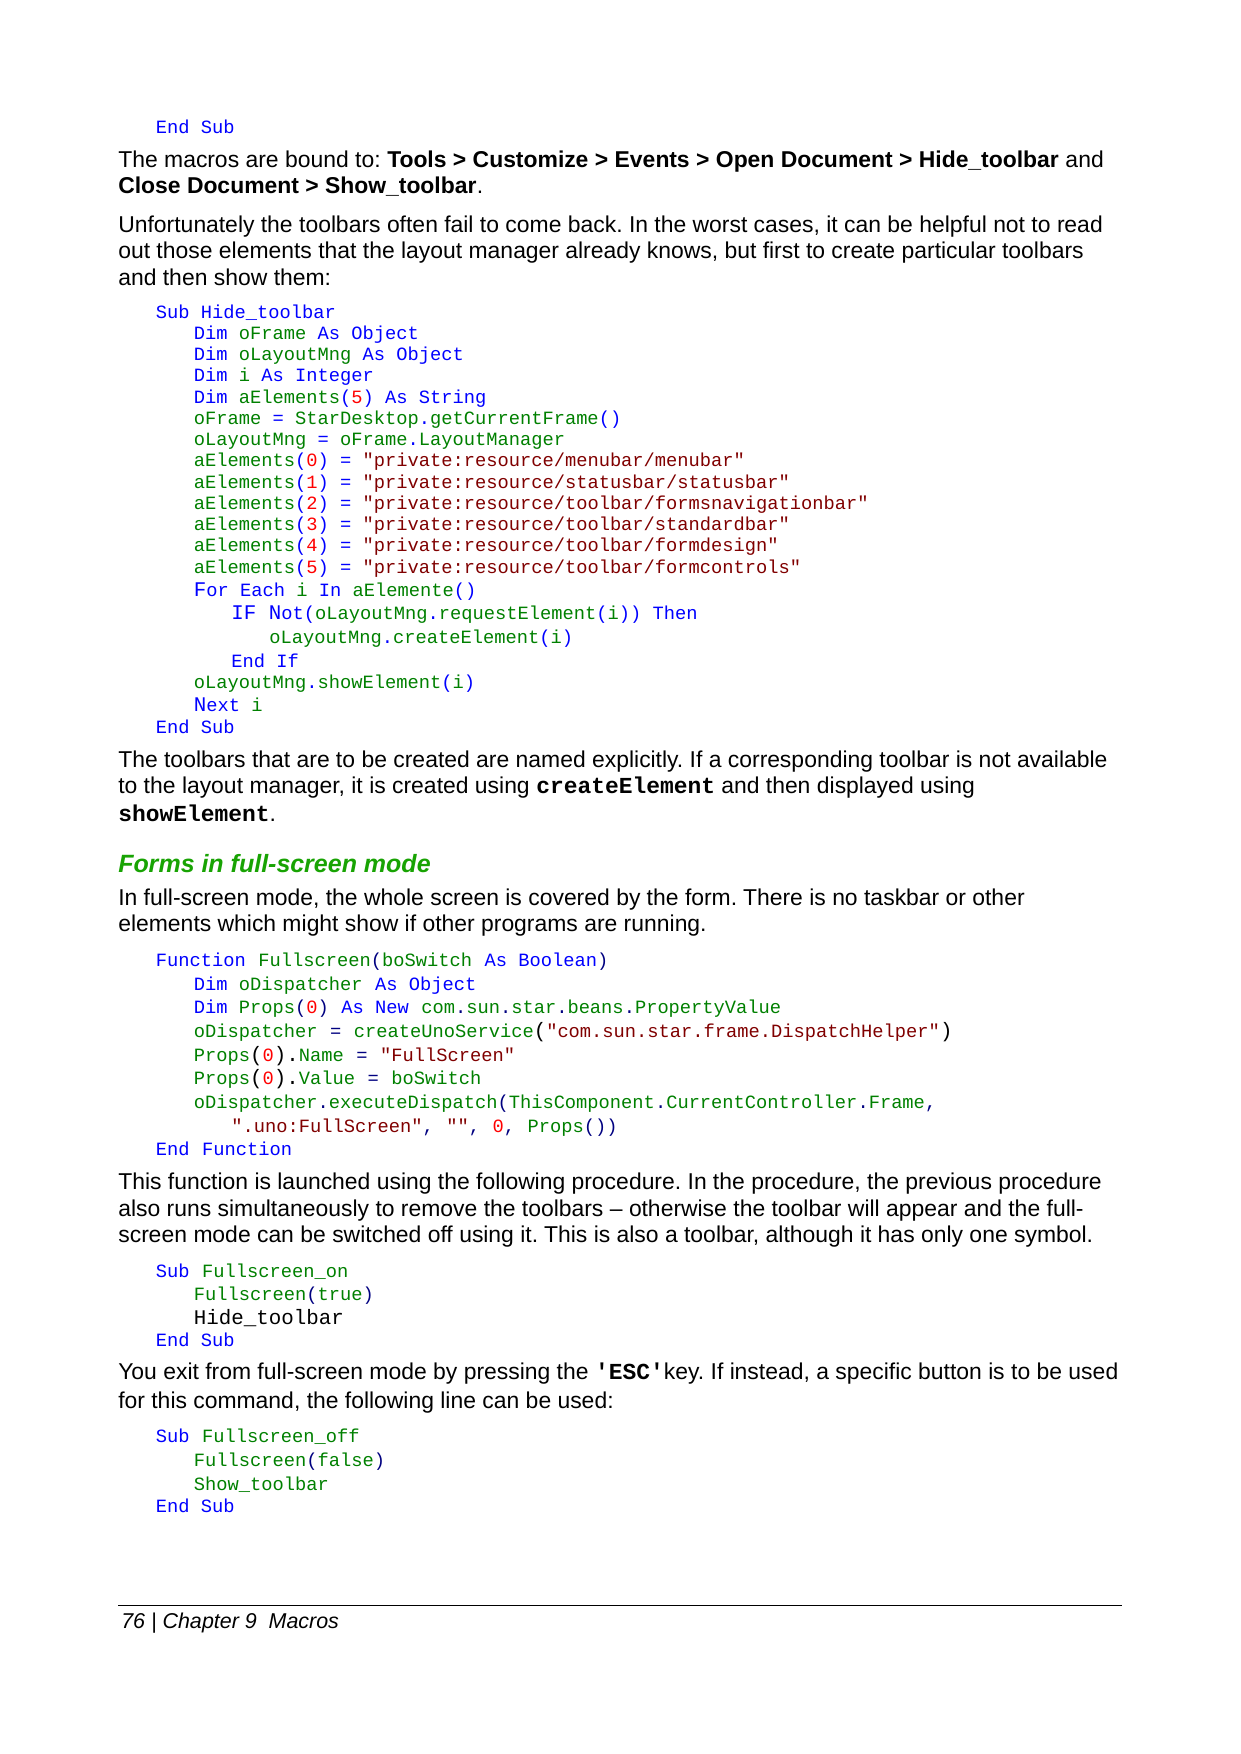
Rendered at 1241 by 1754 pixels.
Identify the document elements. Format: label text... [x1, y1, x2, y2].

text oLayoutMng = oFrame.LayoutManager [156, 430, 1122, 451]
text End If [156, 649, 1122, 673]
text aElements(3) = "private:resource/toolbar/standardbar" [156, 515, 1122, 536]
text The toolbars that are to be created are named explicitly. If a corresponding toolbar is not available to the layout manager, it is created using createElement and then displayed using showElement. [118, 746, 1122, 829]
text aElements(4) = "private:resource/toolbar/formdesign" [156, 536, 1122, 557]
text Dim Props(0) As New com.sun.star.beans.PropertyValue [156, 996, 1122, 1020]
text You exit from full-screen mode by pressing the 'ESC'key. If instead, a specific button is to be used for this command, the following line can be used: [118, 1358, 1122, 1413]
text Props(0).Name = "FullScreen" [156, 1044, 1122, 1067]
text Dim aElements(5) As String [156, 387, 1122, 409]
text IF Not(oLayoutMng.requestElement(i)) Then [156, 602, 1122, 626]
text oDispatcher.executeDispatch(ThisComponent.CurrentController.Frame, ".uno:FullScreen", "", 0, Props()) [156, 1091, 1122, 1138]
text aElements(1) = "private:resource/statusbar/statusbar" [156, 472, 1122, 494]
text oFrame = StarDesktop.getCurrentFrame() [156, 409, 1122, 430]
text Props(0).Value = boSwitch [156, 1067, 1122, 1091]
text End Sub [156, 118, 1122, 139]
text Fullscreen(true) [156, 1283, 1122, 1307]
text oDispatcher = createUnoService("com.sun.star.frame.DispatchHelper") [156, 1020, 1122, 1044]
text Sub Fullscreen_off [156, 1425, 1122, 1449]
text aElements(0) = "private:resource/menubar/menubar" [156, 451, 1122, 472]
text The macros are bound to: Tools > Customize > Events > Open Document > Hide_toolbar and Close Document > Show_toolbar. [118, 146, 1122, 198]
text End Function [156, 1138, 1122, 1162]
text Function Fullscreen(boSwitch As Boolean) [156, 949, 1122, 973]
text Fullscreen(false) [156, 1449, 1122, 1473]
text Sub Fullscreen_on [156, 1260, 1122, 1283]
text Dim i As Integer [156, 366, 1122, 387]
text Sub Hide_toolbar [156, 302, 1122, 324]
text For Each i In aElemente() [156, 579, 1122, 602]
subtitle Forms in full-screen mode [118, 849, 1122, 878]
text Show_toolbar [156, 1473, 1122, 1496]
text Dim oDispatcher As Object [156, 973, 1122, 996]
text This function is launched using the following procedure. In the procedure, the previous procedure also runs simultaneously to remove the toolbars – otherwise the toolbar will appear and the full-screen mode can be switched off using it. This is also a toolbar, although it has only one symbol. [118, 1168, 1122, 1247]
text End Sub [156, 718, 1122, 739]
text End Sub [156, 1496, 1122, 1518]
text Dim oLayoutMng As Object [156, 345, 1122, 366]
text oLayoutMng.showElement(i) [156, 673, 1122, 694]
text Dim oFrame As Object [156, 324, 1122, 345]
text In full-screen mode, the whole screen is covered by the form. There is no taskbar or other elements which might show if other programs are running. [118, 884, 1122, 937]
text Hide_toolbar [156, 1307, 1122, 1331]
text oLayoutMng.createElement(i) [156, 626, 1122, 649]
text aElements(5) = "private:resource/toolbar/formcontrols" [156, 557, 1122, 579]
text aElements(2) = "private:resource/toolbar/formsnavigationbar" [156, 494, 1122, 515]
text Unfortunately the toolbars often fail to come back. In the worst cases, it can be helpful not to read out those elements that the layout manager already knows, but first to create particular toolbars and then show them: [118, 211, 1122, 290]
text End Sub [156, 1331, 1122, 1352]
text Next i [156, 694, 1122, 718]
